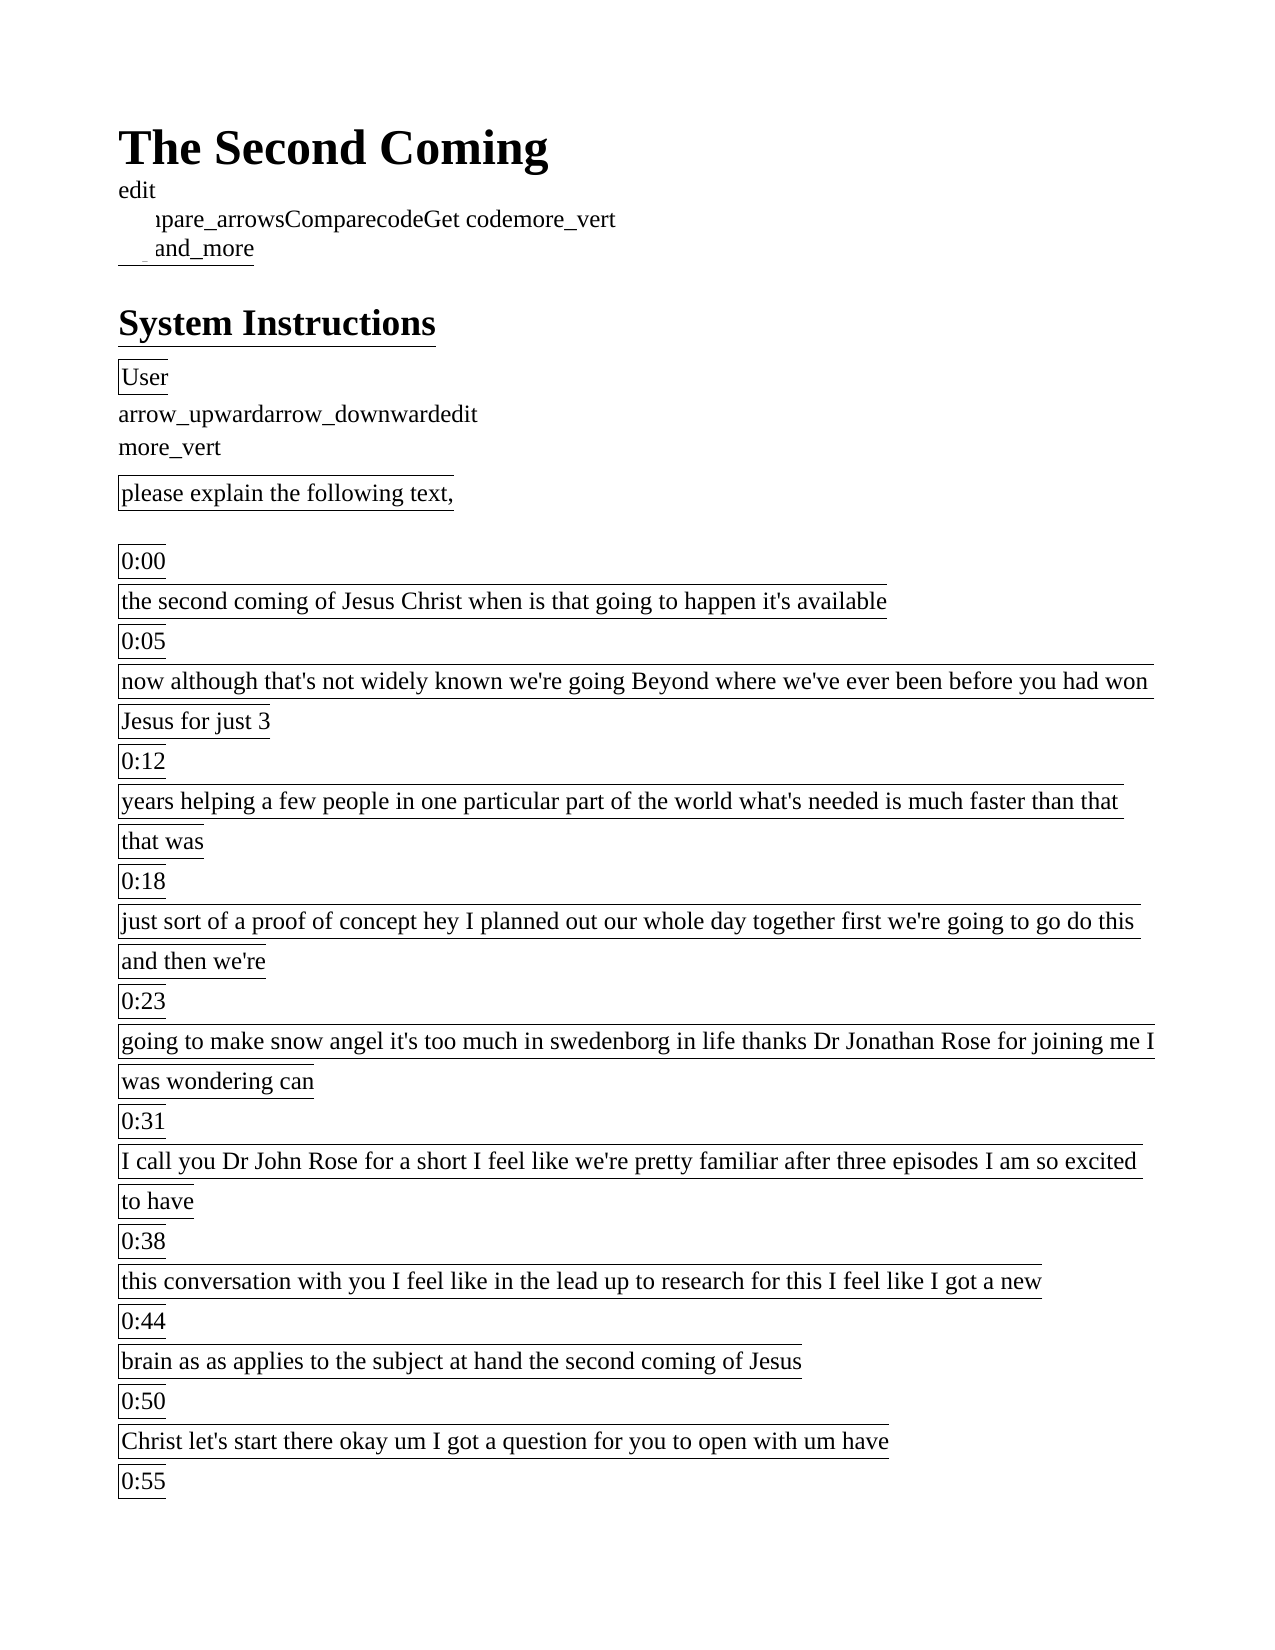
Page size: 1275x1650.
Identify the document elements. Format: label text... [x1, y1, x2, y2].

text please explain the following text, [119, 475, 1157, 510]
text compare_arrowsComparecodeGet codemore_vert [0, 204, 1157, 261]
text 0:00 the second coming of Jesus Christ when is that going to happen it's available 0:05 now although that's not widely known we're going Beyond where we've ever been before you had won Jesus for just 3 0:12 years helping a few people in one particular part of the world what's needed is much faster than that that was 0:18 just sort of a proof of concept hey I planned out our whole day together first we're going to go do this and then we're 0:23 going to make snow angel it's too much in swedenborg in life thanks Dr Jonathan Rose for joining me I was wondering can 0:31 I call you Dr John Rose for a short I feel like we're pretty familiar after three episodes I am so excited to have 0:38 this conversation with you I feel like in the lead up to research for this I feel like I got a new 0:44 brain as as applies to the subject at hand the second coming of Jesus 0:50 Christ let's start there okay um I got a question for you to open with um have 0:55 [118, 543, 1157, 1498]
subtitle The Second Coming [118, 118, 1157, 176]
text edit [118, 176, 1157, 204]
subtitle System Instructions [118, 300, 1157, 346]
text arrow_upwardarrow_downwardedit [118, 399, 1157, 428]
text User [119, 359, 1157, 394]
text expand_more [118, 233, 1157, 265]
text more_vert [118, 432, 1157, 461]
